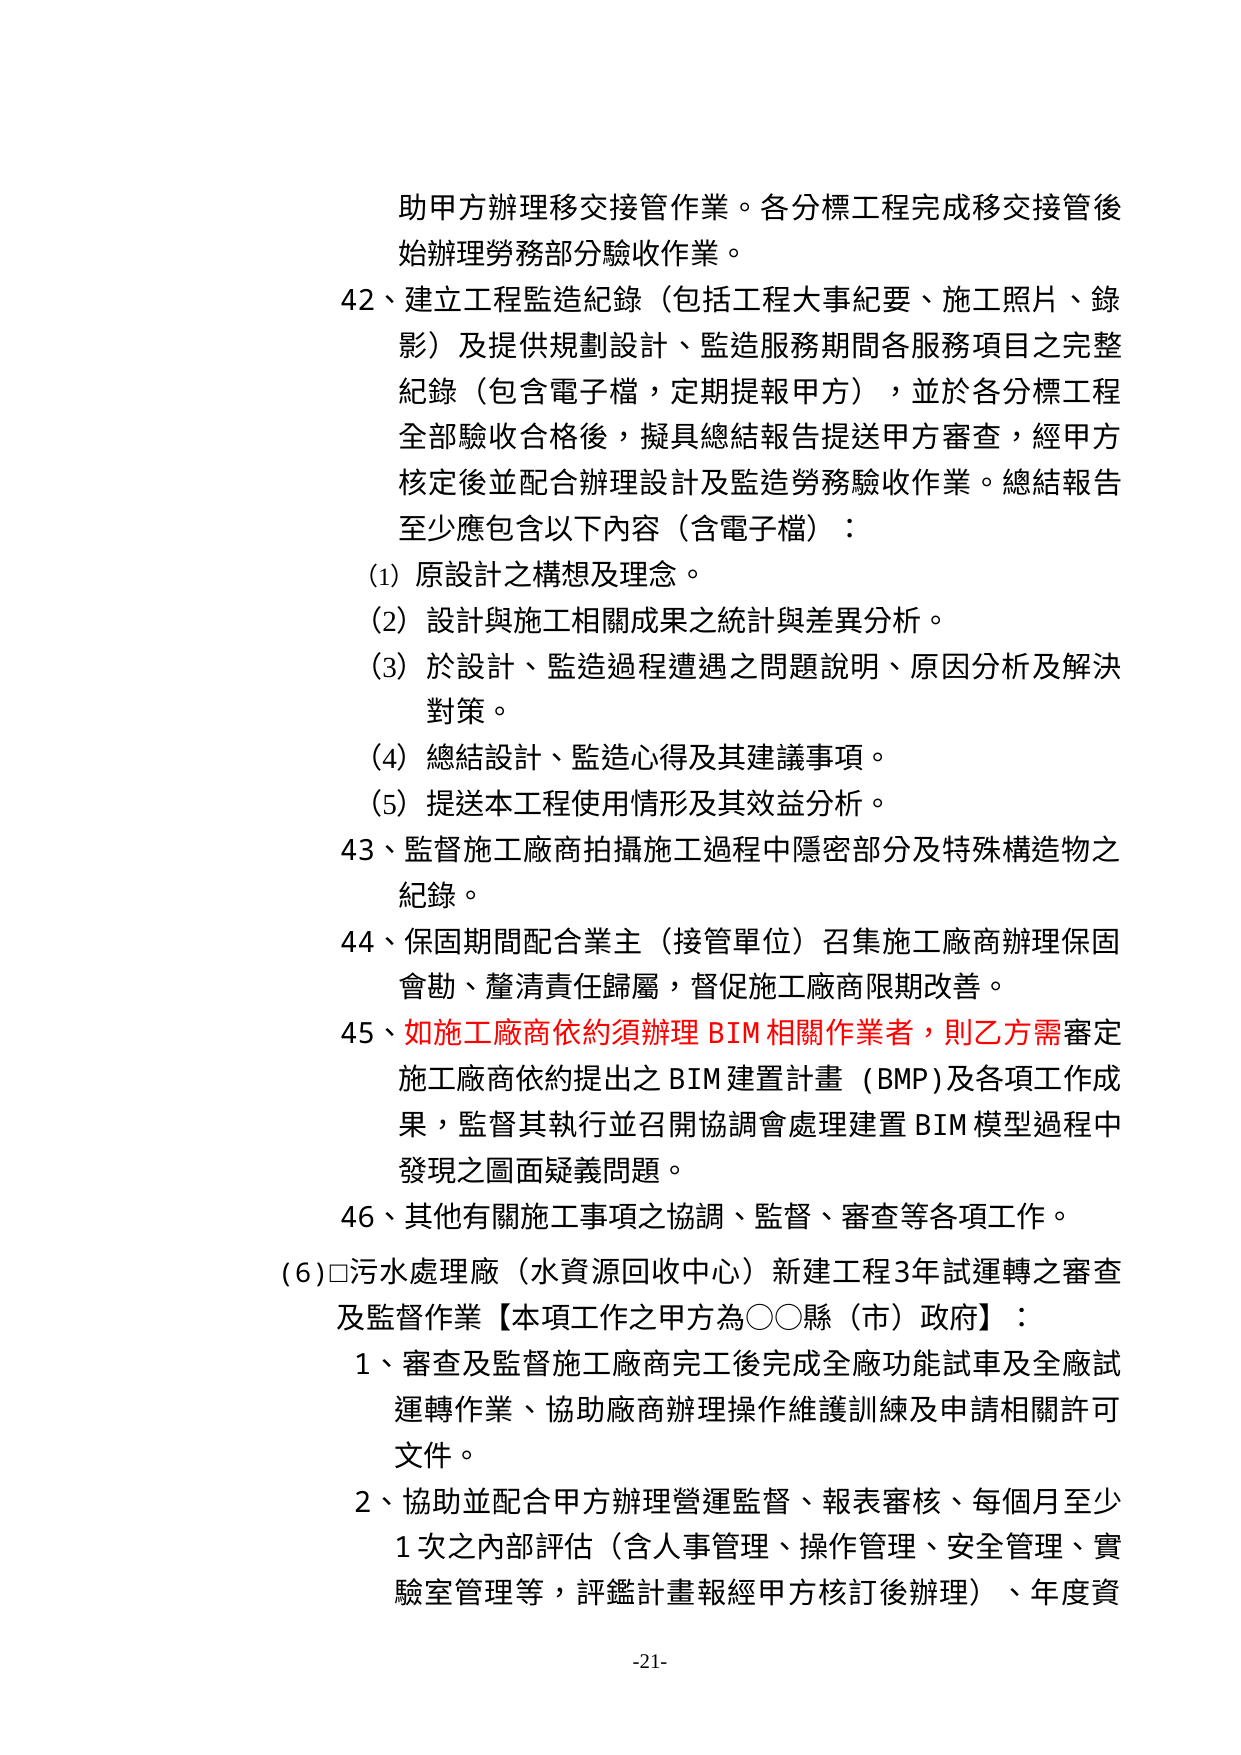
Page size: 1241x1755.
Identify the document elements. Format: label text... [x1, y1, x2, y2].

list 保固期間配合業主（接管單位）召集施工廠商辦理保固會勘、釐清責任歸屬，督促施工廠商限期改善。 [340, 915, 1122, 1007]
list 如施工廠商依約須辦理BIM相關作業者，則乙方需審定施工廠商依約提出之BIM建置計畫 (BMP)及各項工作成果，監督其執行並召開協調會處理建置BIM模型過程中發現之圖面疑義問題。 [340, 1007, 1122, 1190]
list 助甲方辦理移交接管作業。各分標工程完成移交接管後始辦理勞務部分驗收作業。 [340, 182, 1122, 274]
text 1、審查及監督施工廠商完工後完成全廠功能試車及全廠試運轉作業、協助廠商辦理操作維護訓練及申請相關許可文件。 [354, 1338, 1122, 1475]
list 其他有關施工事項之協調、監督、審查等各項工作。 [340, 1190, 1122, 1236]
list 原設計之構想及理念。 [353, 549, 1122, 594]
list 總結設計、監造心得及其建議事項。 [353, 732, 1122, 778]
list □污水處理廠（水資源回收中心）新建工程3年試運轉之審查及監督作業【本項工作之甲方為○○縣（市）政府】： [278, 1246, 1122, 1338]
text 2、協助並配合甲方辦理營運監督、報表審核、每個月至少1次之內部評估（含人事管理、操作管理、安全管理、實驗室管理等，評鑑計畫報經甲方核訂後辦理）、年度資 [354, 1475, 1122, 1613]
list 設計與施工相關成果之統計與差異分析。 [353, 594, 1122, 640]
list 建立工程監造紀錄（包括工程大事紀要、施工照片、錄影）及提供規劃設計、監造服務期間各服務項目之完整紀錄（包含電子檔，定期提報甲方），並於各分標工程全部驗收合格後，擬具總結報告提送甲方審查，經甲方核定後並配合辦理設計及監造勞務驗收作業。總結報告至少應包含以下內容（含電子檔）： [340, 274, 1122, 549]
list 提送本工程使用情形及其效益分析。 [353, 778, 1122, 824]
list 監督施工廠商拍攝施工過程中隱密部分及特殊構造物之紀錄。 [340, 824, 1122, 915]
list 於設計、監造過程遭遇之問題說明、原因分析及解決對策。 [353, 640, 1122, 732]
